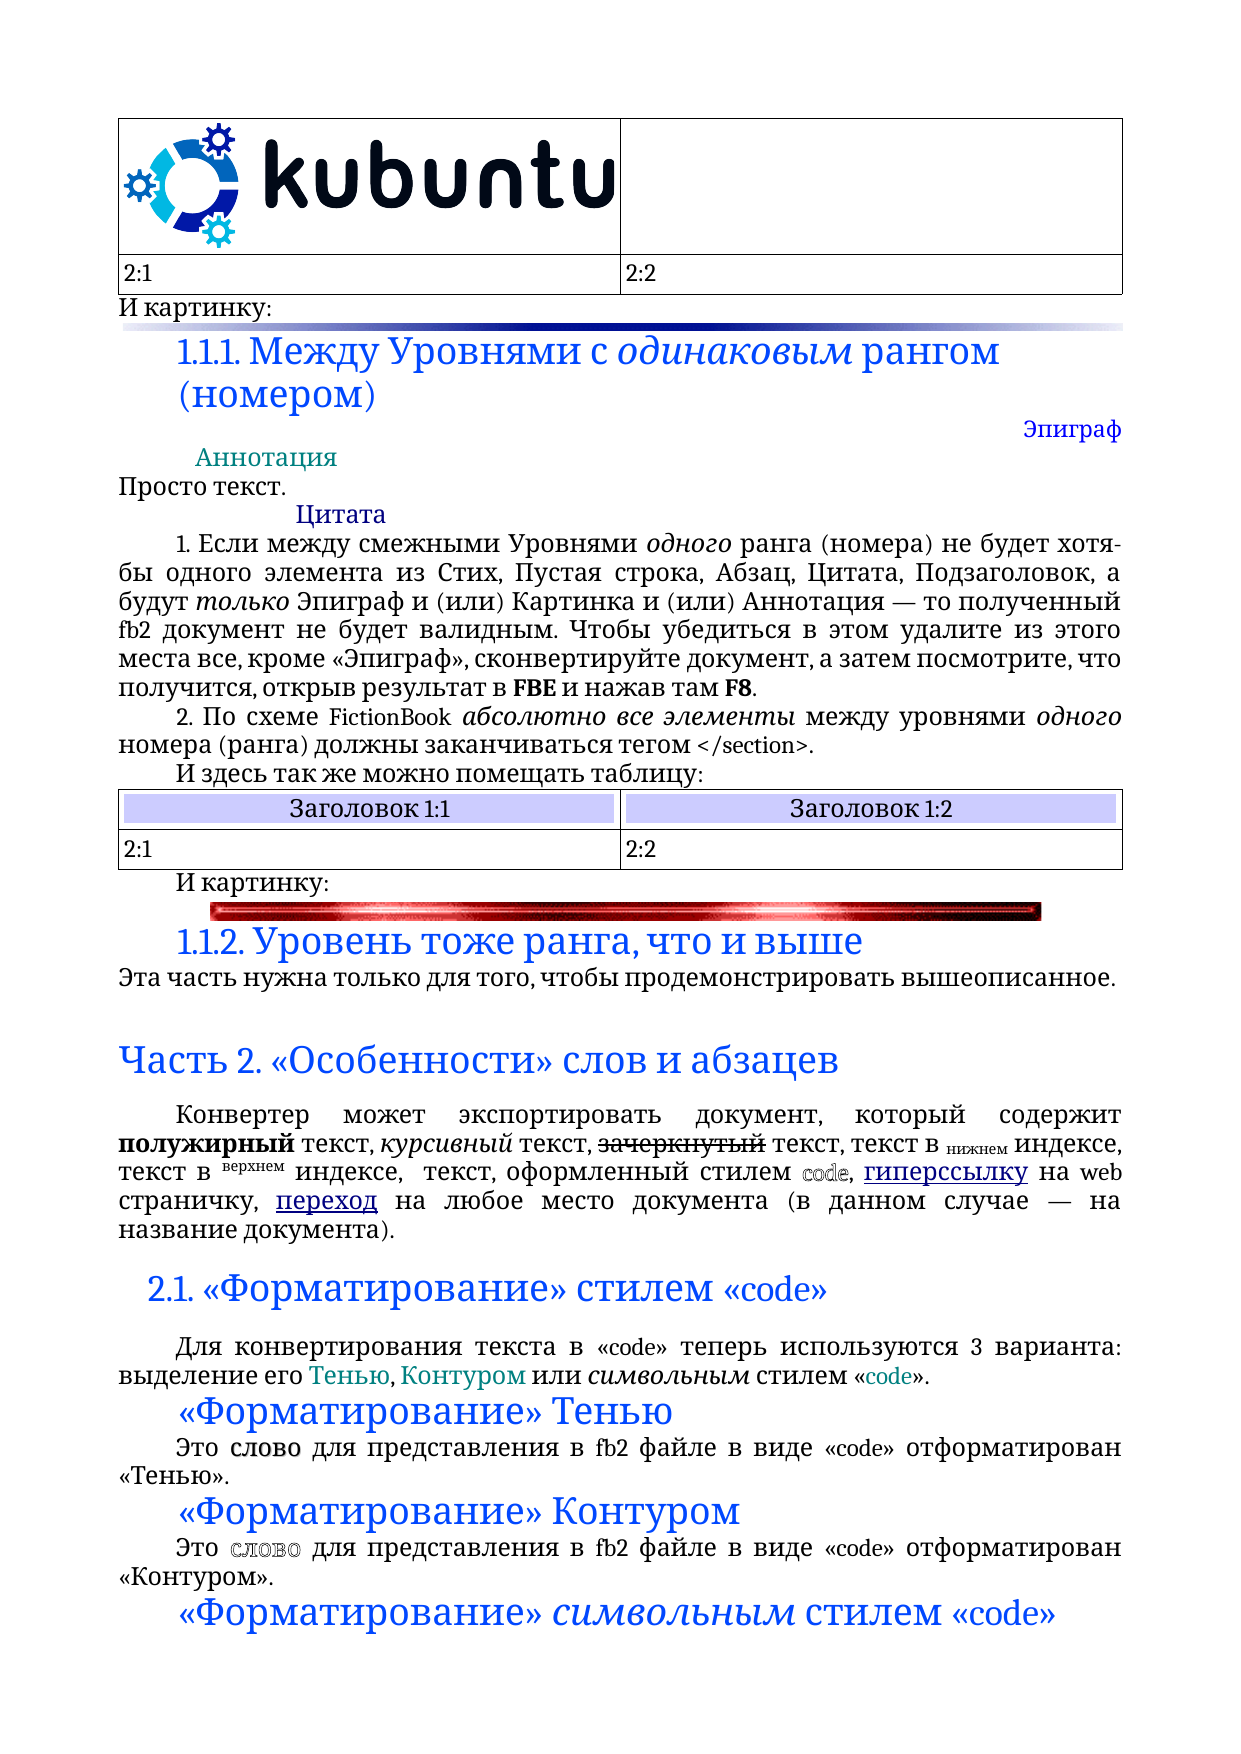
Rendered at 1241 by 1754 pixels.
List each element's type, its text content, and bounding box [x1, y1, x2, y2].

picture [210, 902, 1042, 921]
text Часть 2. «Особенности» слов и абзацев [118, 1040, 1122, 1083]
text «Форматирование» Тенью [177, 1390, 1122, 1433]
text 1. Если между смежными Уровнями одного ранга (номера) не будет хотя-бы одного элемента из Стих, Пустая строка, Абзац, Цитата, Подзаголовок, а будут только Эпиграф и (или) Картинка и (или) Аннотация — то полученный fb2 документ не будет валидным. Чтобы убедиться в этом удалите из этого места все, кроме «Эпиграф», сконвертируйте документ, а затем посмотрите, что получится, открыв результат в FBE и нажав там F8. [118, 530, 1122, 702]
table_cell 2:2 [621, 255, 1122, 294]
text И картинку: [118, 870, 1122, 898]
table_header Заголовок 1:2 [621, 790, 1122, 829]
table_cell 2:1 [119, 830, 620, 869]
picture [213, 226, 224, 237]
table_header [119, 119, 620, 253]
table_header [621, 119, 1122, 253]
picture [123, 123, 615, 248]
table_header Заголовок 1:1 [119, 790, 620, 829]
text Конвертер может экспортировать документ, который содержит полужирный текст, курсивный текст, зачеркнутый текст, текст в нижнем индексе, текст в верхнем индексе, текст, оформленный стилем code, гиперссылку на web страничку, переход на любое место документа (в данном случае — на название документа). [118, 1101, 1122, 1244]
table_cell 2:1 [119, 255, 620, 294]
text «Форматирование» Контуром [177, 1491, 1122, 1534]
picture [122, 323, 1123, 331]
text 1.1.1. Между Уровнями с одинаковым рангом (номером) [177, 331, 1122, 417]
text И картинку: [118, 295, 1122, 323]
text 2. По схеме FictionBook абсолютно все элементы между уровнями одного номера (ранга) должны заканчиваться тегом </section>. [118, 702, 1122, 760]
text Аннотация [118, 444, 1122, 472]
text Для конвертирования текста в «code» теперь используются 3 варианта: выделение его Тенью, Контуром или символьным стилем «code». [118, 1333, 1122, 1390]
text Просто текст. [118, 472, 1122, 501]
text «Форматирование» символьным стилем «code» [177, 1592, 1122, 1635]
text 2.1. «Форматирование» стилем «code» [148, 1268, 1122, 1311]
text Эпиграф [472, 417, 1122, 444]
text Цитата [295, 501, 945, 530]
table_cell 2:2 [621, 830, 1122, 869]
text Это слово для представления в fb2 файле в виде «code» отформатирован «Тенью». [118, 1433, 1122, 1491]
text 1.1.2. Уровень тоже ранга, что и выше [177, 898, 1122, 964]
text Эта часть нужна только для того, чтобы продемонстрировать вышеописанное. [118, 964, 1122, 993]
text И здесь так же можно помещать таблицу: [118, 760, 1122, 789]
text Это слово для представления в fb2 файле в виде «code» отформатирован «Контуром». [118, 1534, 1122, 1592]
